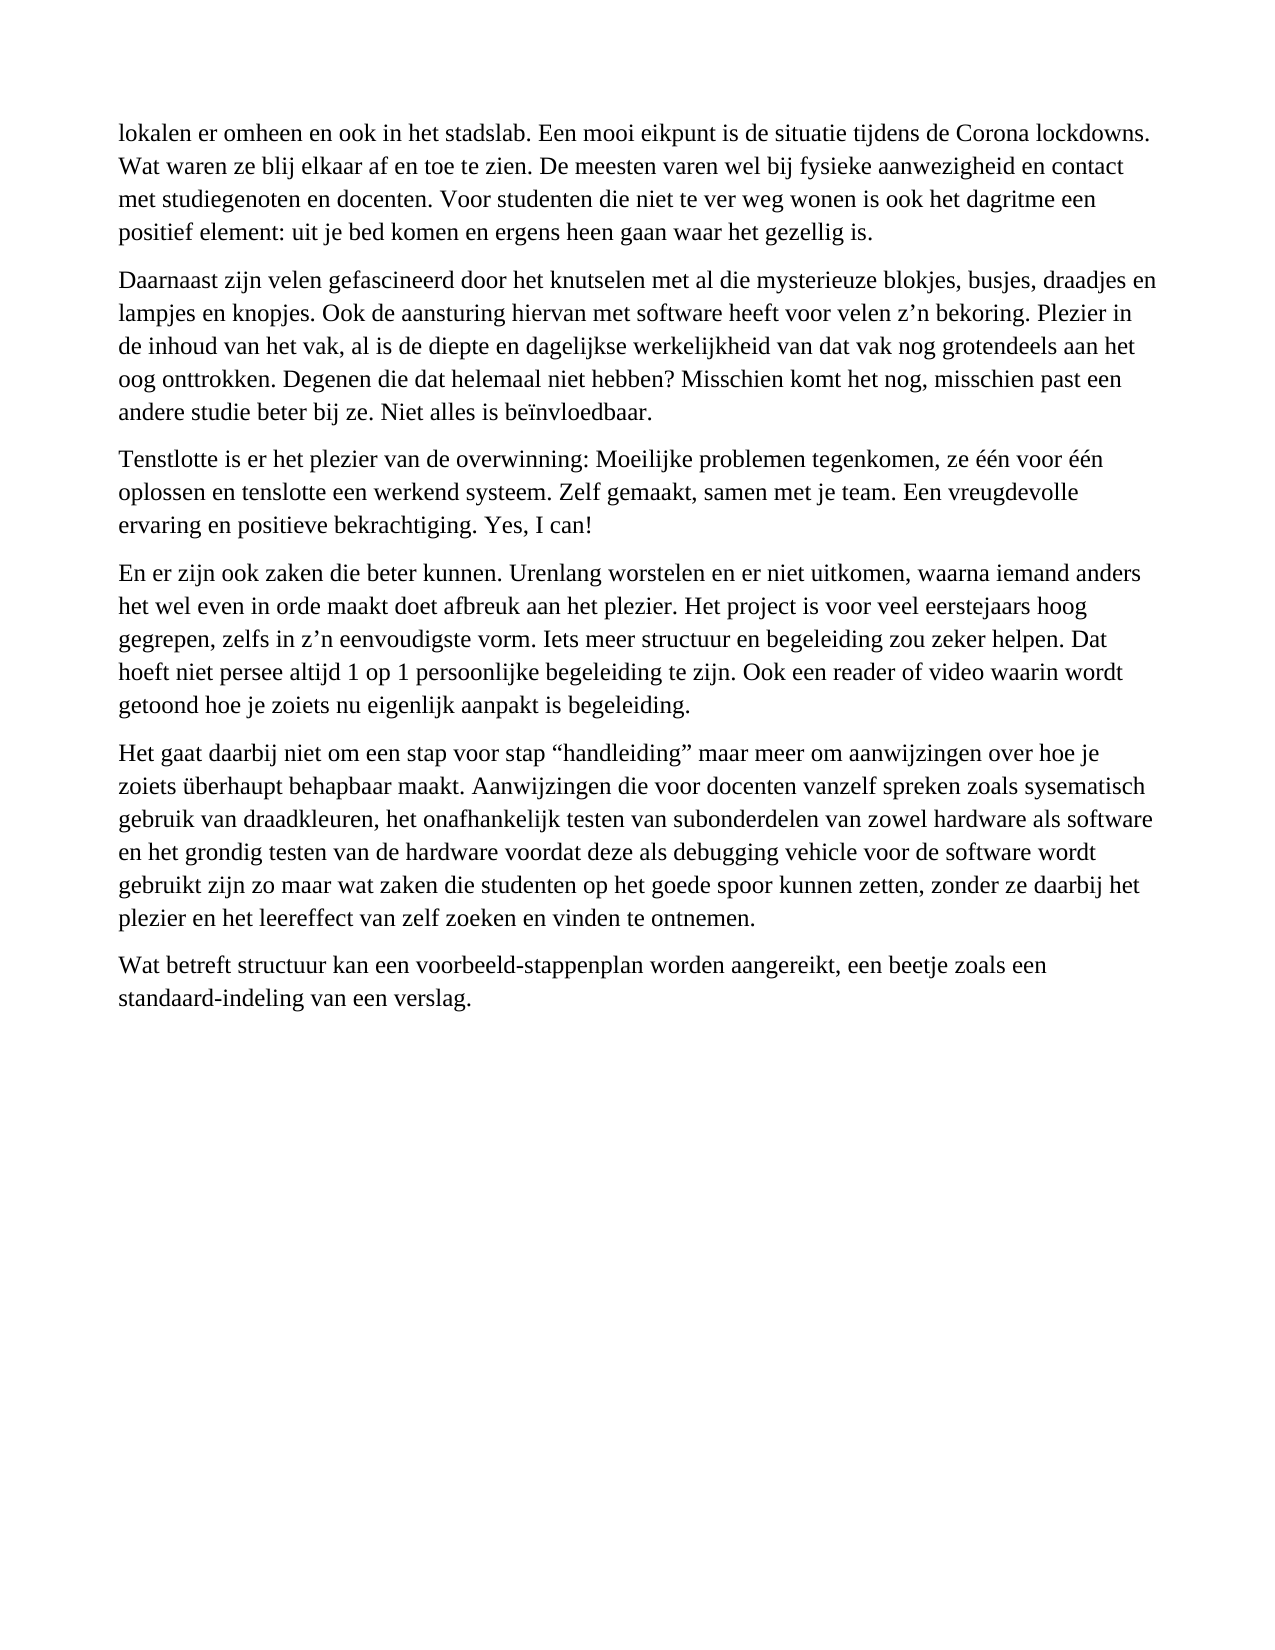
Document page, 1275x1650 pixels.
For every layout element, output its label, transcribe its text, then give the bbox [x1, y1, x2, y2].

text Het gaat daarbij niet om een stap voor stap “handleiding” maar meer om aanwijzingen over hoe je zoiets überhaupt behapbaar maakt. Aanwijzingen die voor docenten vanzelf spreken zoals sysematisch gebruik van draadkleuren, het onafhankelijk testen van subonderdelen van zowel hardware als software en het grondig testen van de hardware voordat deze als debugging vehicle voor de software wordt gebruikt zijn zo maar wat zaken die studenten op het goede spoor kunnen zetten, zonder ze daarbij het plezier en het leereffect van zelf zoeken en vinden te ontnemen. [118, 738, 1157, 932]
text Tenstlotte is er het plezier van de overwinning: Moeilijke problemen tegenkomen, ze één voor één oplossen en tenslotte een werkend systeem. Zelf gemaakt, samen met je team. Een vreugdevolle ervaring en positieve bekrachtiging. Yes, I can! [118, 444, 1157, 539]
text Wat betreft structuur kan een voorbeeld-stappenplan worden aangereikt, een beetje zoals een standaard-indeling van een verslag. [118, 951, 1157, 1012]
text Daarnaast zijn velen gefascineerd door het knutselen met al die mysterieuze blokjes, busjes, draadjes en lampjes en knopjes. Ook de aansturing hiervan met software heeft voor velen z’n bekoring. Plezier in de inhoud van het vak, al is de diepte en dagelijkse werkelijkheid van dat vak nog grotendeels aan het oog onttrokken. Degenen die dat helemaal niet hebben? Misschien komt het nog, misschien past een andere studie beter bij ze. Niet alles is beïnvloedbaar. [118, 265, 1157, 426]
text lokalen er omheen en ook in het stadslab. Een mooi eikpunt is de situatie tijdens de Corona lockdowns. Wat waren ze blij elkaar af en toe te zien. De meesten varen wel bij fysieke aanwezigheid en contact met studiegenoten en docenten. Voor studenten die niet te ver weg wonen is ook het dagritme een positief element: uit je bed komen en ergens heen gaan waar het gezellig is. [118, 118, 1157, 246]
text En er zijn ook zaken die beter kunnen. Urenlang worstelen en er niet uitkomen, waarna iemand anders het wel even in orde maakt doet afbreuk aan het plezier. Het project is voor veel eerstejaars hoog gegrepen, zelfs in z’n eenvoudigste vorm. Iets meer structuur en begeleiding zou zeker helpen. Dat hoeft niet persee altijd 1 op 1 persoonlijke begeleiding te zijn. Ook een reader of video waarin wordt getoond hoe je zoiets nu eigenlijk aanpakt is begeleiding. [118, 558, 1157, 719]
